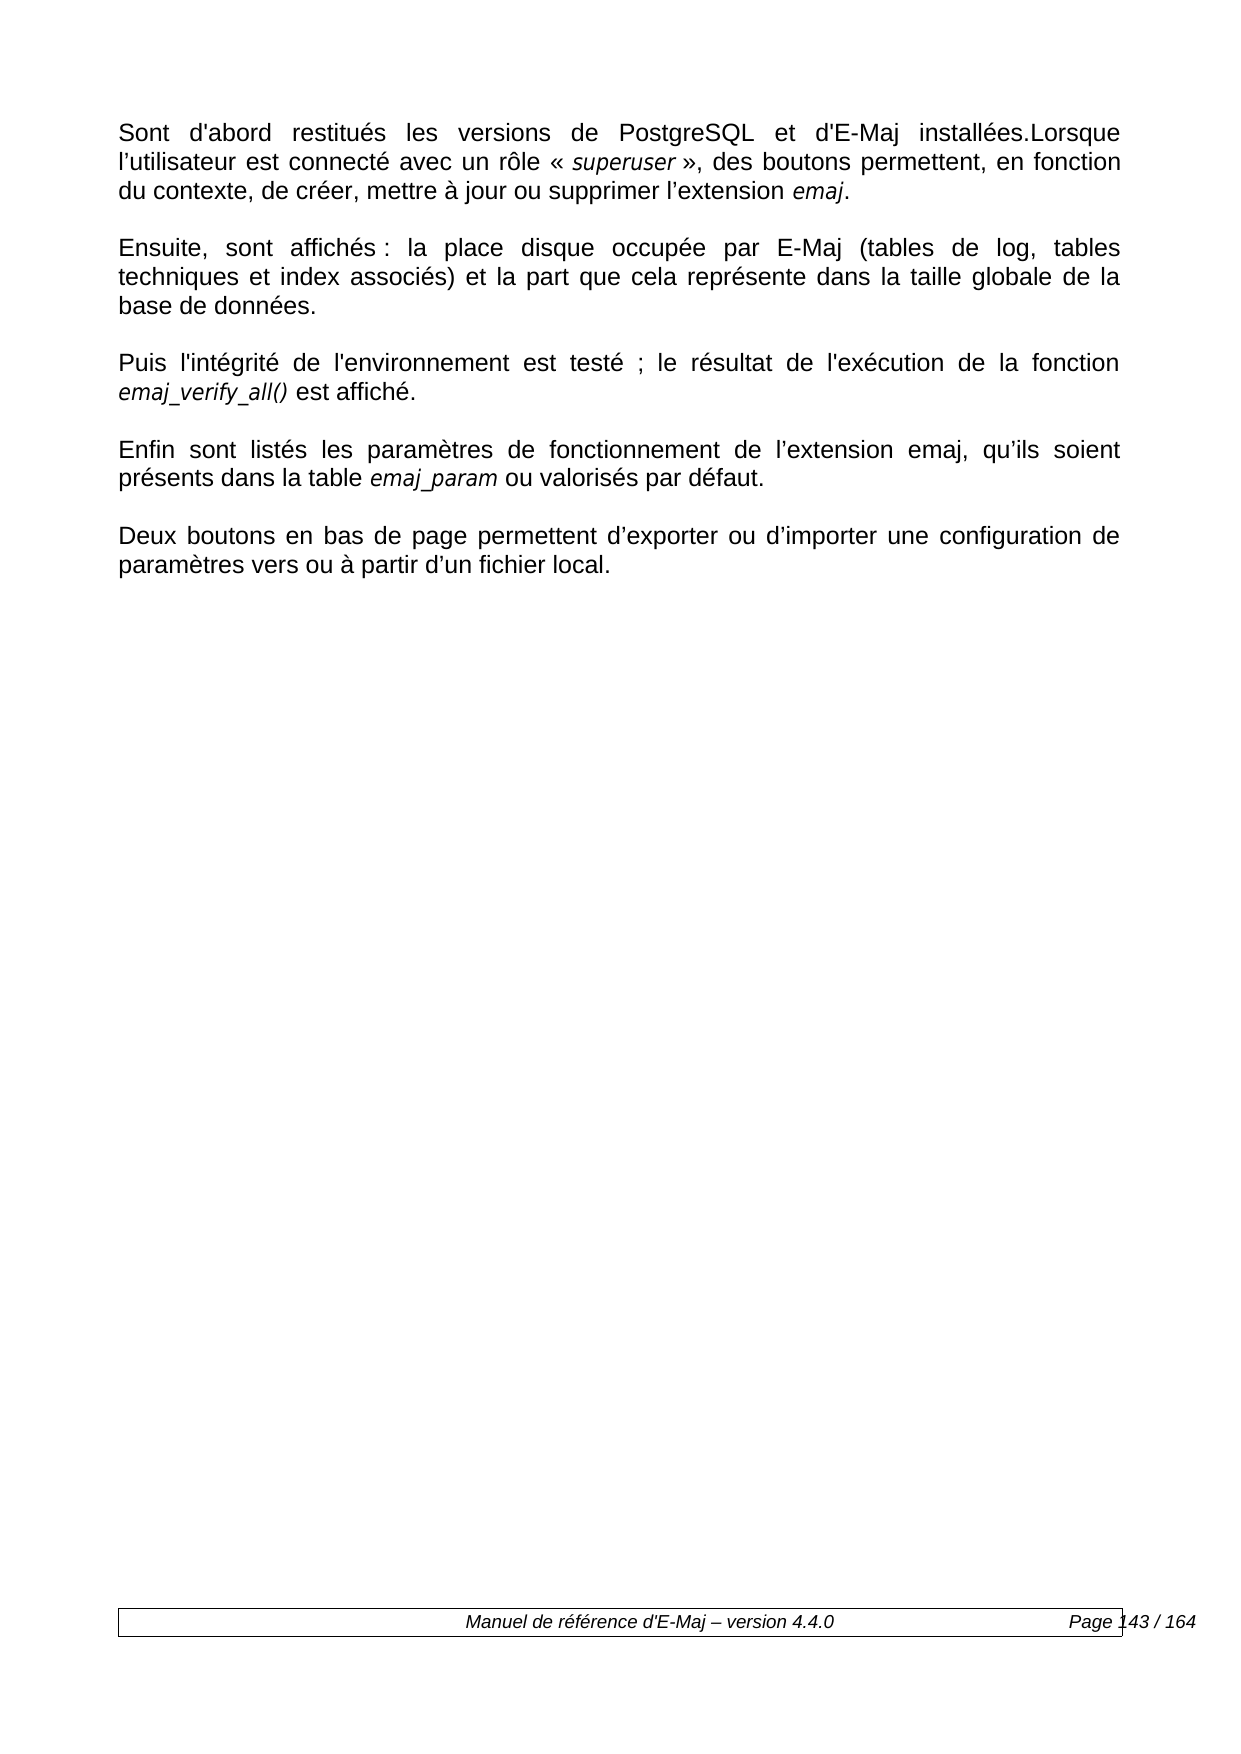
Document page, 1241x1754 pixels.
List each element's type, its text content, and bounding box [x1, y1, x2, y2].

text Deux boutons en bas de page permettent d’exporter ou d’importer une configuration de paramètres vers ou à partir d’un fichier local. [118, 521, 1122, 578]
text Puis l'intégrité de l'environnement est testé ; le résultat de l'exécution de la fonction emaj_verify_all() est affiché. [118, 348, 1122, 406]
text Enfin sont listés les paramètres de fonctionnement de l’extension emaj, qu’ils soient présents dans la table emaj_param ou valorisés par défaut. [118, 435, 1122, 492]
text Sont d'abord restitués les versions de PostgreSQL et d'E-Maj installées.Lorsque l’utilisateur est connecté avec un rôle « superuser », des boutons permettent, en fonction du contexte, de créer, mettre à jour ou supprimer l’extension emaj. [118, 118, 1122, 204]
text Ensuite, sont affichés : la place disque occupée par E-Maj (tables de log, tables techniques et index associés) et la part que cela représente dans la taille globale de la base de données. [118, 233, 1122, 319]
